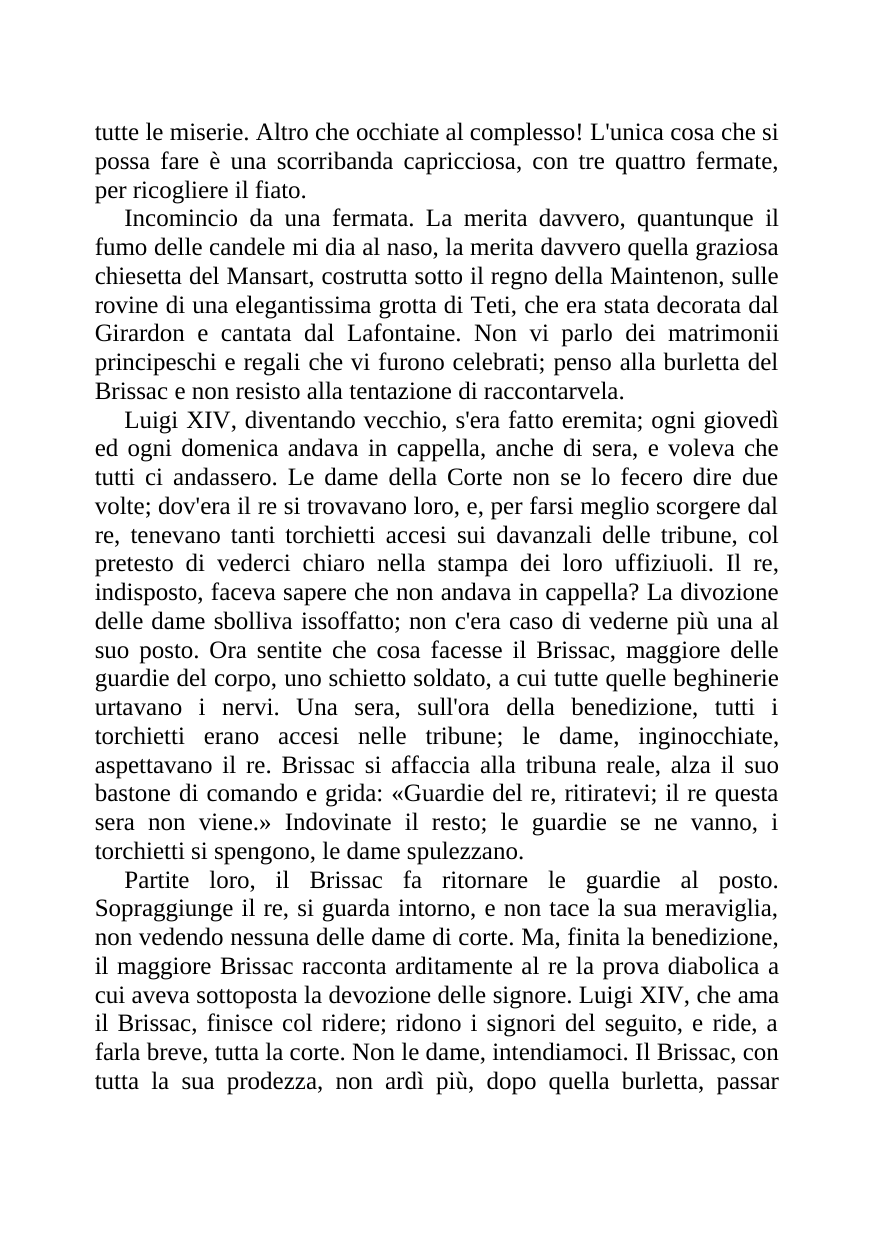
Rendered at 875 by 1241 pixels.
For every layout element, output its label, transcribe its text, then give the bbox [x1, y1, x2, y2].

text Incomincio da una fermata. La merita davvero, quantunque il fumo delle candele mi dia al naso, la merita davvero quella graziosa chiesetta del Mansart, costrutta sotto il regno della Maintenon, sulle rovine di una elegantissima grotta di Teti, che era stata decorata dal Girardon e cantata dal Lafontaine. Non vi parlo dei matrimonii principeschi e regali che vi furono celebrati; penso alla burletta del Brissac e non resisto alla tentazione di raccontarvela. [94, 203, 779, 405]
text Luigi XIV, diventando vecchio, s'era fatto eremita; ogni giovedì ed ogni domenica andava in cappella, anche di sera, e voleva che tutti ci andassero. Le dame della Corte non se lo fecero dire due volte; dov'era il re si trovavano loro, e, per farsi meglio scorgere dal re, tenevano tanti torchietti accesi sui davanzali delle tribune, col pretesto di vederci chiaro nella stampa dei loro uffiziuoli. Il re, indisposto, faceva sapere che non andava in cappella? La divozione delle dame sbolliva issoffatto; non c'era caso di vederne più una al suo posto. Ora sentite che cosa facesse il Brissac, maggiore delle guardie del corpo, uno schietto soldato, a cui tutte quelle beghinerie urtavano i nervi. Una sera, sull'ora della benedizione, tutti i torchietti erano accesi nelle tribune; le dame, inginocchiate, aspettavano il re. Brissac si affaccia alla tribuna reale, alza il suo bastone di comando e grida: «Guardie del re, ritiratevi; il re questa sera non viene.» Indovinate il resto; le guardie se ne vanno, i torchietti si spengono, le dame spulezzano. [94, 405, 779, 865]
text Partite loro, il Brissac fa ritornare le guardie al posto. Sopraggiunge il re, si guarda intorno, e non tace la sua meraviglia, non vedendo nessuna delle dame di corte. Ma, finita la benedizione, il maggiore Brissac racconta arditamente al re la prova diabolica a cui aveva sottoposta la devozione delle signore. Luigi XIV, che ama il Brissac, finisce col ridere; ridono i signori del seguito, e ride, a farla breve, tutta la corte. Non le dame, intendiamoci. Il Brissac, con tutta la sua prodezza, non ardì più, dopo quella burletta, passar [94, 865, 779, 1095]
text tutte le miserie. Altro che occhiate al complesso! L'unica cosa che si possa fare è una scorribanda capricciosa, con tre quattro fermate, per ricogliere il fiato. [94, 117, 779, 203]
